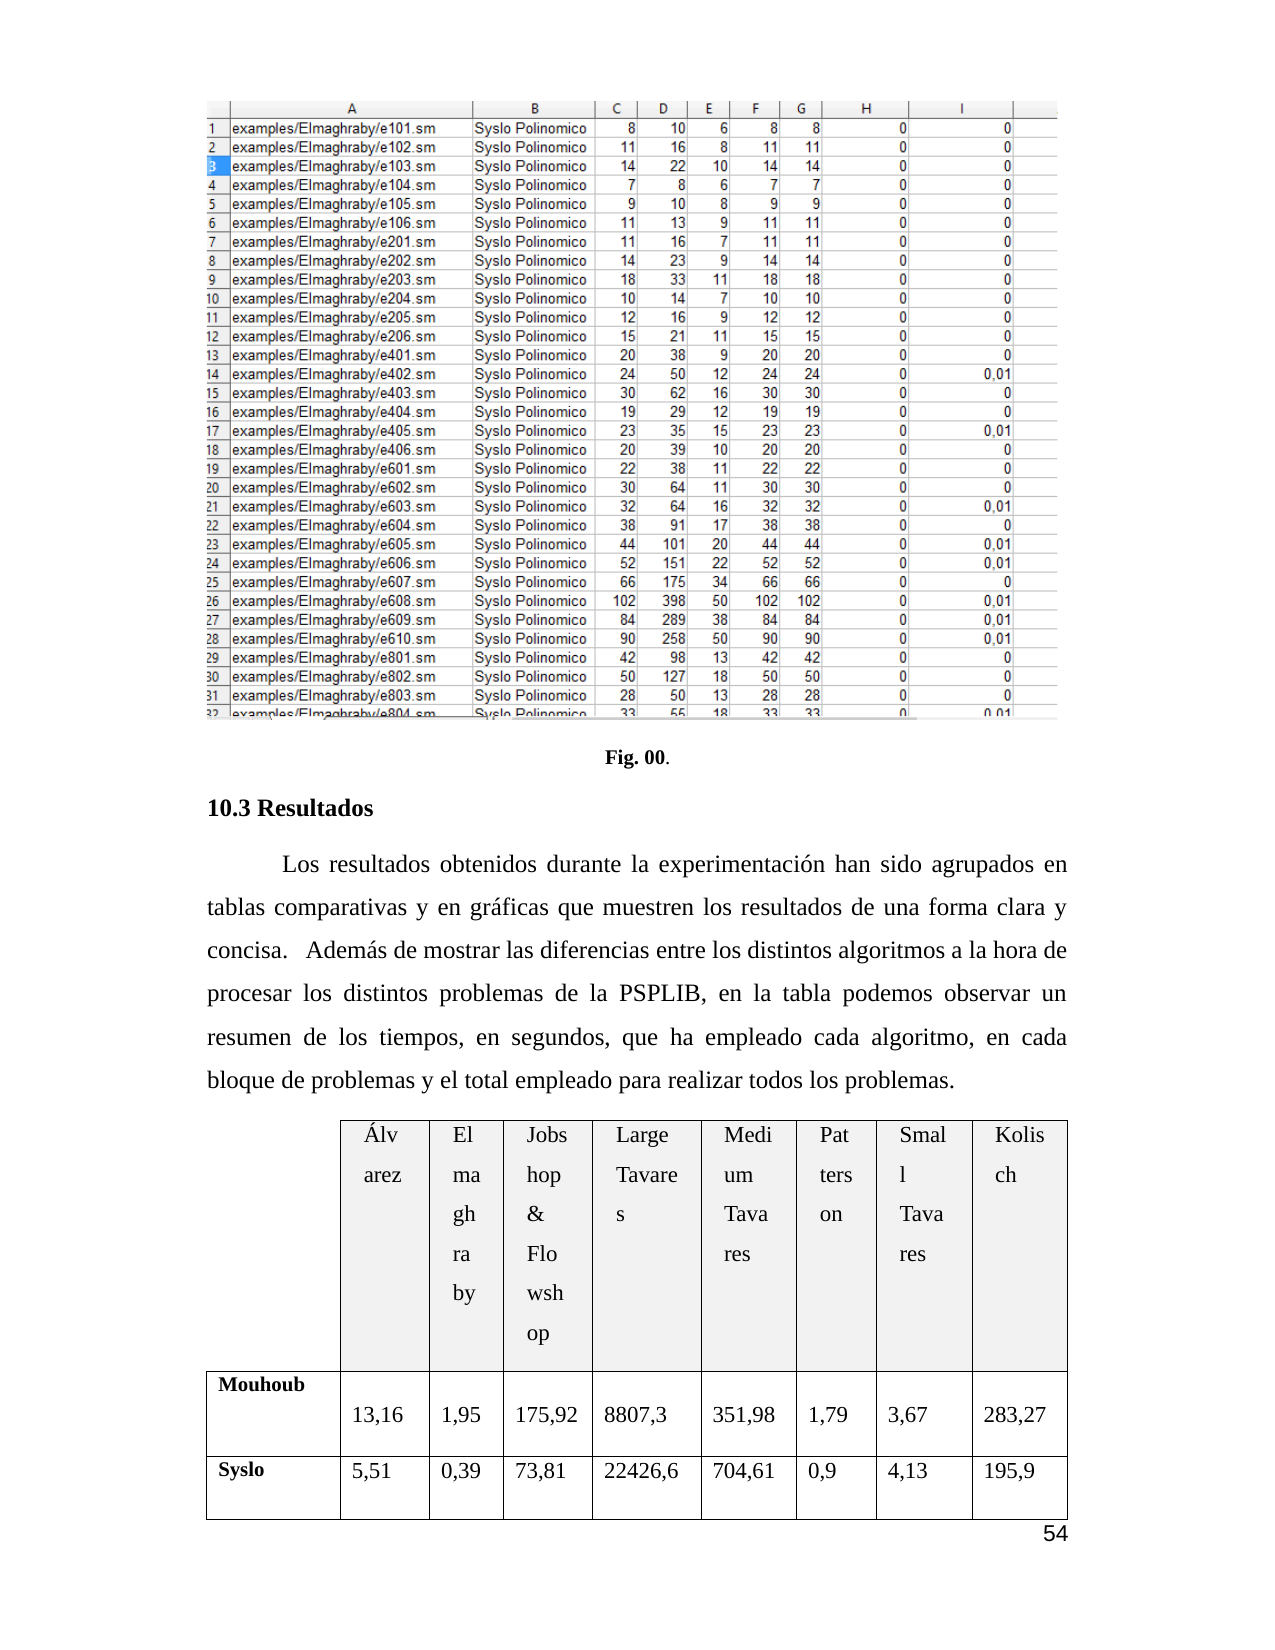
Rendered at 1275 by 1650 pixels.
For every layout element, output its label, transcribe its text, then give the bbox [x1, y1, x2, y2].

table_header Álvarez [341, 1121, 429, 1371]
table_cell 195,9 [973, 1457, 1067, 1519]
table_cell 283,27 [973, 1372, 1067, 1456]
table_cell 1,79 [797, 1372, 876, 1456]
text Los resultados obtenidos durante la experimentación han sido agrupados en tablas comparativas y en gráficas que muestren los resultados de una forma clara y concisa. Además de mostrar las diferencias entre los distintos algoritmos a la hora de procesar los distintos problemas de la PSPLIB, en la tabla podemos observar un resumen de los tiempos, en segundos, que ha empleado cada algoritmo, en cada bloque de problemas y el total empleado para realizar todos los problemas. [207, 849, 1068, 1093]
table_cell 73,81 [504, 1457, 592, 1519]
table_cell 1,95 [430, 1372, 503, 1456]
table_cell 8807,3 [593, 1372, 701, 1456]
table_header Medium Tavares [702, 1121, 796, 1371]
text Fig. 00. [207, 745, 1068, 769]
table_header Elmaghraby [430, 1121, 503, 1371]
table_header Patterson [797, 1121, 876, 1371]
table_header [207, 1120, 340, 1371]
table_cell Mouhoub [207, 1372, 340, 1456]
table_cell 3,67 [877, 1372, 972, 1456]
table_header Jobshop & Flowshop [504, 1121, 592, 1371]
table_cell 175,92 [504, 1372, 592, 1456]
table_cell 4,13 [877, 1457, 972, 1519]
table_cell 704,61 [702, 1457, 796, 1519]
table_cell 13,16 [341, 1372, 429, 1456]
table_header Small Tavares [877, 1121, 972, 1371]
table_header Kolisch [973, 1121, 1067, 1371]
table_cell 5,51 [341, 1457, 429, 1519]
table_header Large Tavares [593, 1121, 701, 1371]
table_cell 0,9 [797, 1457, 876, 1519]
text 10.3 Resultados [207, 793, 1068, 822]
table_cell 0,39 [430, 1457, 503, 1519]
table_cell Syslo [207, 1457, 340, 1519]
table_cell 351,98 [702, 1372, 796, 1456]
table_cell 22426,6 [593, 1457, 701, 1519]
